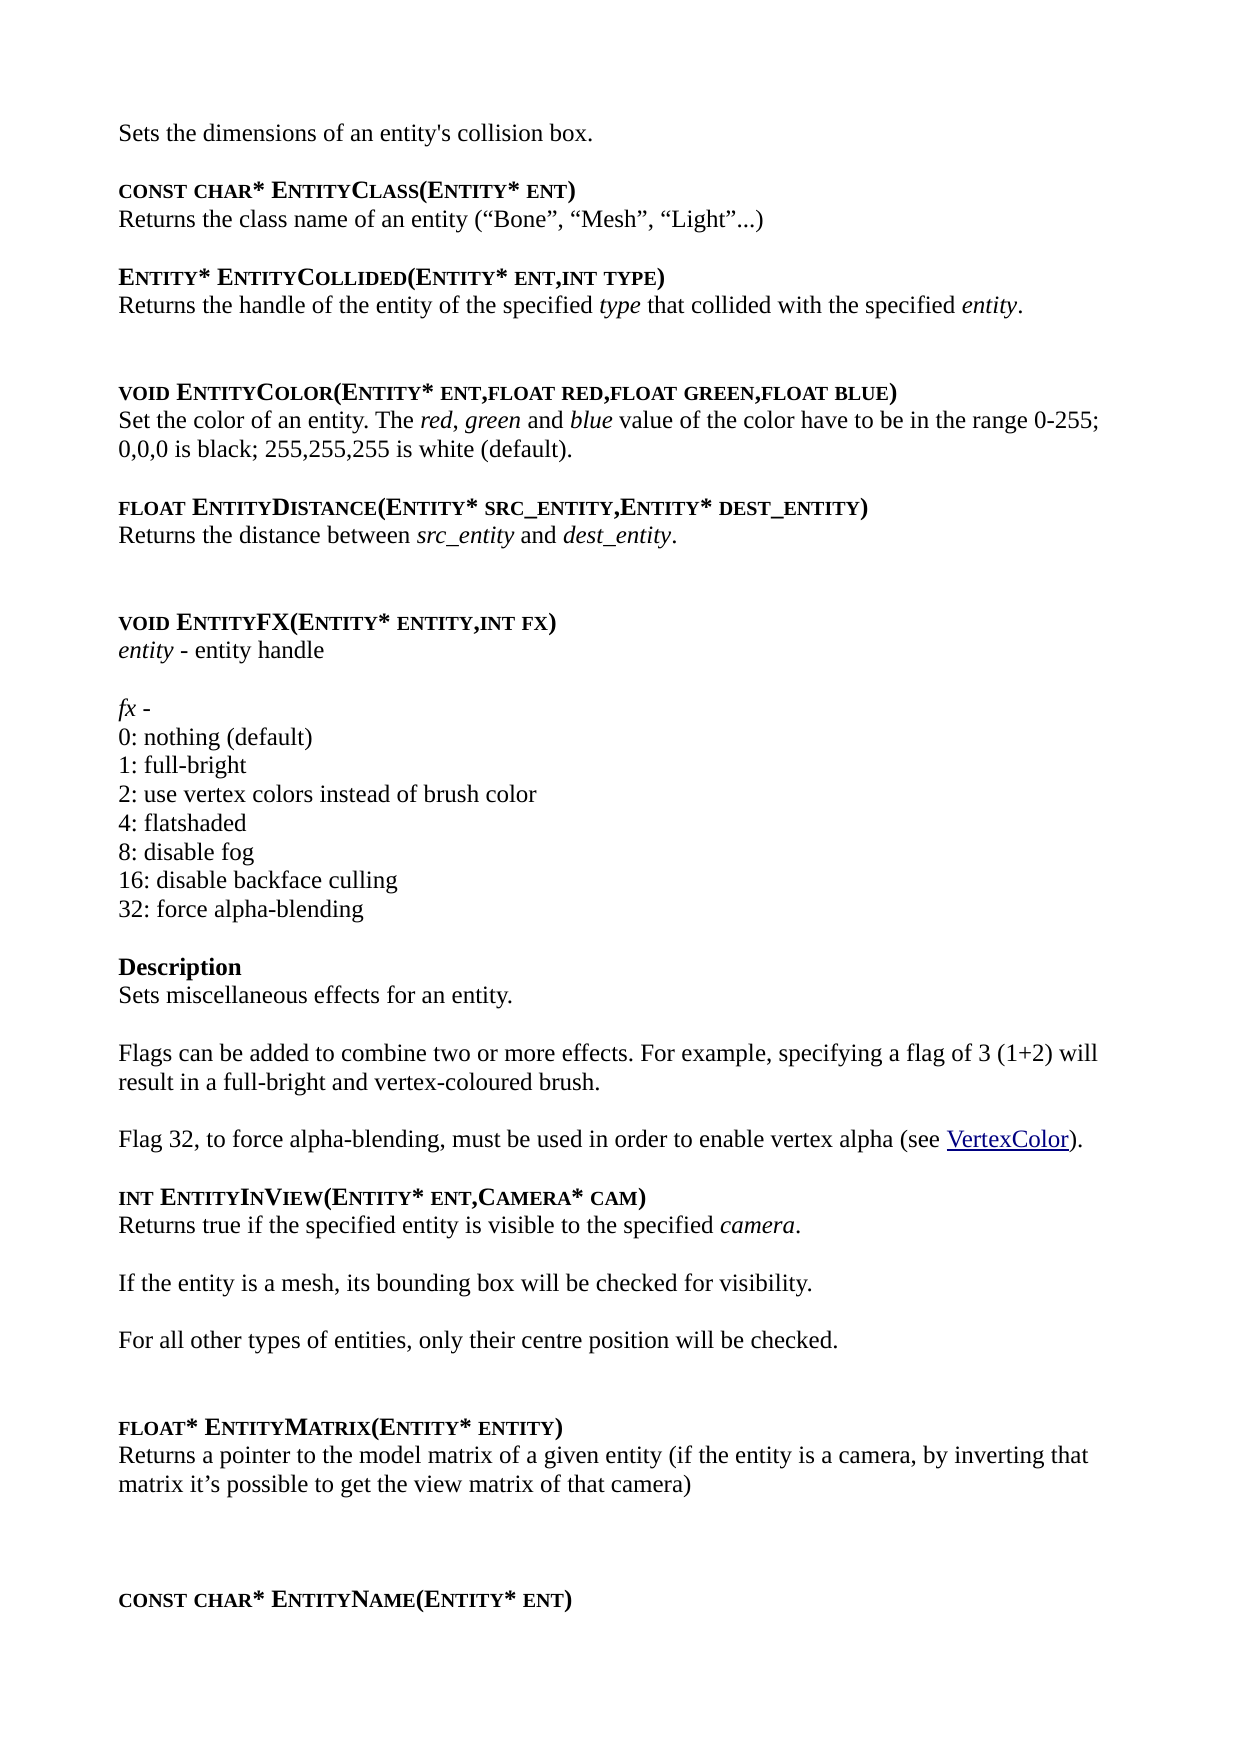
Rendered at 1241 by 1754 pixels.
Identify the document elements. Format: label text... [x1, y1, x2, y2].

text float EntityDistance(Entity* src_entity,Entity* dest_entity) [118, 492, 1122, 521]
text Flag 32, to force alpha-blending, must be used in order to enable vertex alpha (see VertexColor). [118, 1124, 1122, 1153]
text Flags can be added to combine two or more effects. For example, specifying a flag of 3 (1+2) will result in a full-bright and vertex-coloured brush. [118, 1038, 1122, 1096]
text 2: use vertex colors instead of brush color [118, 779, 1122, 808]
text Set the color of an entity. The red, green and blue value of the color have to be in the range 0-255; 0,0,0 is black; 255,255,255 is white (default). [118, 406, 1122, 463]
text Sets miscellaneous effects for an entity. [118, 981, 1122, 1009]
text Sets the dimensions of an entity's collision box. [118, 118, 1122, 147]
text Returns true if the specified entity is visible to the specified camera. If the entity is a mesh, its bounding box will be checked for visibility. For all other types of entities, only their centre position will be checked. [118, 1211, 1122, 1354]
text Returns a pointer to the model matrix of a given entity (if the entity is a camera, by inverting that matrix it’s possible to get the view matrix of that camera) [118, 1441, 1122, 1498]
text 1: full-bright [118, 751, 1122, 779]
text float* EntityMatrix(Entity* entity) [118, 1412, 1122, 1441]
text entity - entity handle [118, 636, 1122, 664]
text 32: force alpha-blending [118, 894, 1122, 923]
text void EntityFX(Entity* entity,int fx) [118, 607, 1122, 636]
text 8: disable fog [118, 837, 1122, 866]
text int EntityInView(Entity* ent,Camera* cam) [118, 1182, 1122, 1211]
text const char* EntityClass(Entity* ent) [118, 176, 1122, 204]
text Returns the class name of an entity (“Bone”, “Mesh”, “Light”...) [118, 204, 1122, 233]
text 16: disable backface culling [118, 866, 1122, 894]
text Entity* EntityCollided(Entity* ent,int type) [118, 262, 1122, 291]
text 4: flatshaded [118, 808, 1122, 837]
text Description [118, 952, 1122, 981]
text Returns the handle of the entity of the specified type that collided with the specified entity. [118, 291, 1122, 319]
text 0: nothing (default) [118, 722, 1122, 751]
text const char* EntityName(Entity* ent) [118, 1584, 1122, 1613]
text Returns the distance between src_entity and dest_entity. [118, 521, 1122, 549]
text fx - [118, 693, 1122, 722]
text void EntityColor(Entity* ent,float red,float green,float blue) [118, 377, 1122, 406]
